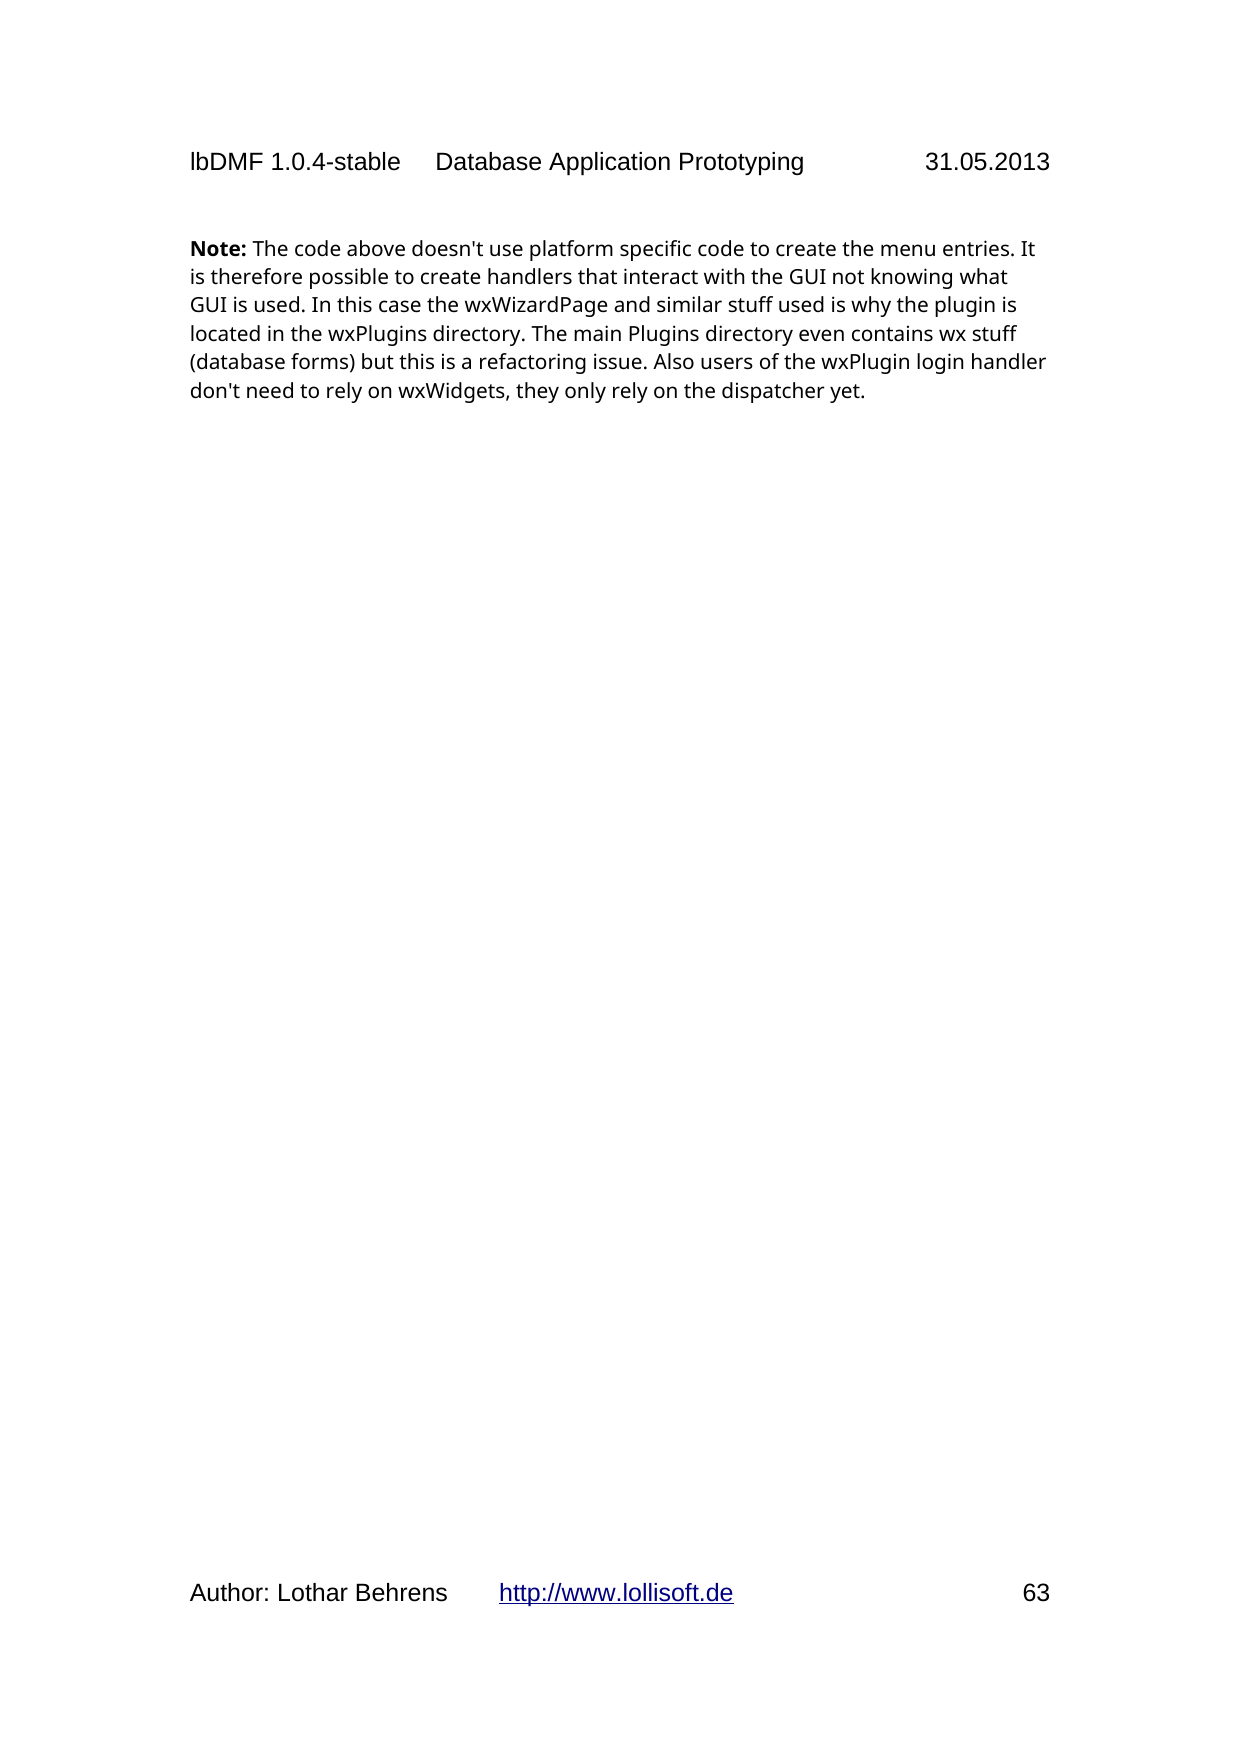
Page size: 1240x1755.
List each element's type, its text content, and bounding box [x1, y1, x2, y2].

text Note: The code above doesn't use platform specific code to create the menu entries. It is therefore possible to create handlers that interact with the GUI not knowing what GUI is used. In this case the wxWizardPage and similar stuff used is why the plugin is located in the wxPlugins directory. The main Plugins directory even contains wx stuff (database forms) but this is a refactoring issue. Also users of the wxPlugin login handler don't need to rely on wxWidgets, they only rely on the dispatcher yet. [189, 234, 1050, 404]
